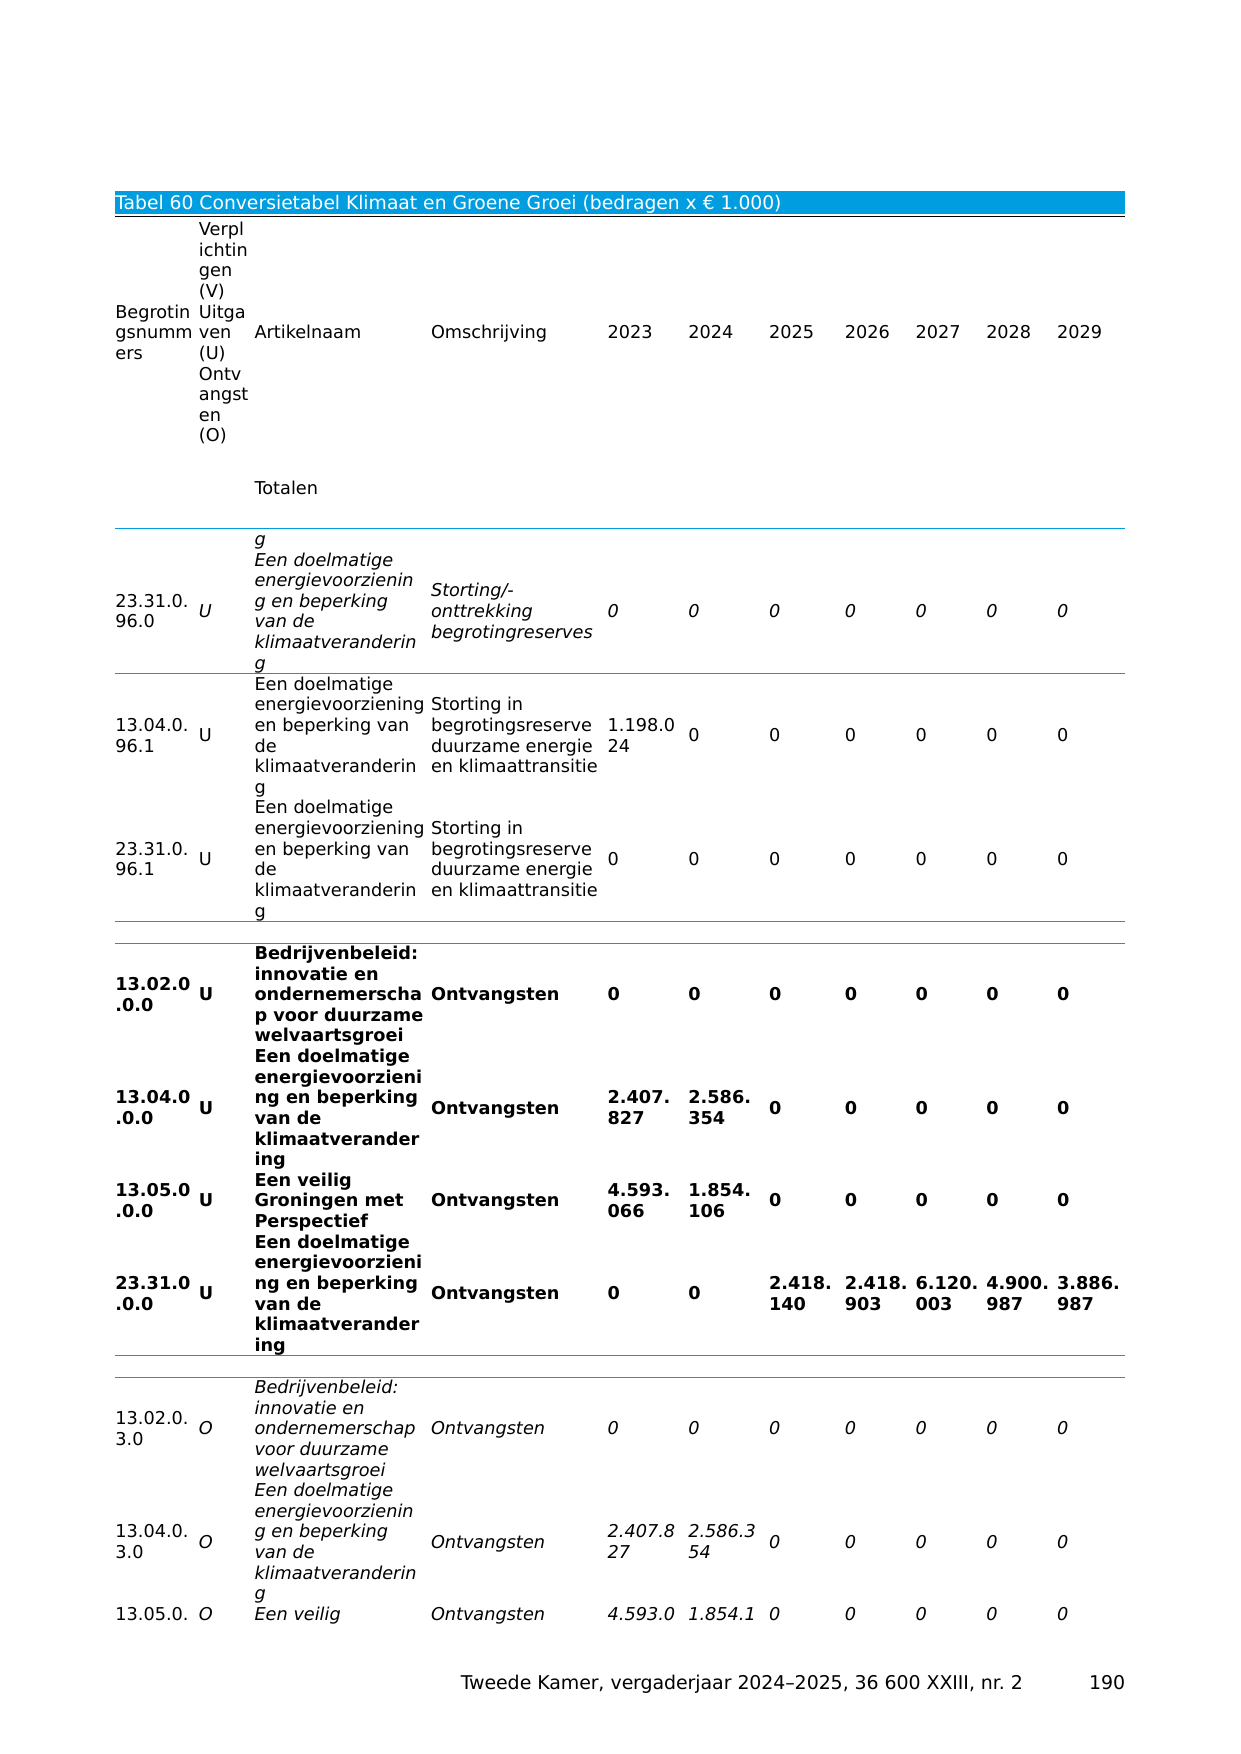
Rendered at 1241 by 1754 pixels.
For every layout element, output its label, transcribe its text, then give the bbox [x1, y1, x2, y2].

table_cell 2026 [842, 217, 912, 449]
table_cell [251, 922, 428, 942]
table_cell [983, 449, 1054, 475]
table_cell 2023 [605, 217, 685, 449]
table_cell 13.02.0.0.0 [115, 944, 196, 1046]
table_cell O [196, 1604, 251, 1624]
table_cell Een doelmatige energievoorziening en beperking van de klimaatverandering [251, 798, 428, 921]
table_cell [196, 1356, 251, 1377]
table_cell 0 [842, 798, 912, 921]
table_cell U [196, 798, 251, 921]
table_cell 0 [913, 1378, 983, 1480]
table_cell [842, 922, 912, 942]
table_cell Een doelmatige energievoorziening en beperking van de klimaatverandering [251, 550, 428, 673]
table_cell 2.586.354 [685, 1480, 766, 1604]
table_cell 0 [842, 674, 912, 797]
table_cell [115, 529, 196, 549]
table_cell 0 [913, 550, 983, 673]
table_cell 13.05.0.0.0 [115, 1170, 196, 1232]
table_cell U [196, 1232, 251, 1355]
table_cell 3.886.987 [1054, 1232, 1125, 1355]
table_cell 0 [913, 798, 983, 921]
table_cell U [196, 1170, 251, 1232]
table_cell Artikelnaam [251, 217, 428, 449]
table_cell [196, 449, 251, 475]
table_cell [251, 1356, 428, 1377]
table_cell [766, 502, 842, 528]
table_cell [115, 449, 196, 475]
table_cell 13.04.0.0.0 [115, 1046, 196, 1170]
table_cell 0 [1054, 798, 1125, 921]
table_cell [685, 529, 766, 549]
table_cell 0 [842, 550, 912, 673]
table_cell [766, 529, 842, 549]
table_cell 0 [1054, 1378, 1125, 1480]
table_cell Een doelmatige energievoorziening en beperking van de klimaatverandering [251, 1232, 428, 1355]
table_cell Verplichtingen (V) Uitgaven (U) Ontvangsten (O) [196, 217, 251, 449]
table_cell [1054, 529, 1125, 549]
table_cell [428, 1356, 604, 1377]
table_cell [1054, 502, 1125, 528]
table_cell 0 [605, 798, 685, 921]
table_cell [913, 1356, 983, 1377]
table_cell 0 [685, 1378, 766, 1480]
table_cell [983, 1356, 1054, 1377]
table_cell [842, 529, 912, 549]
table_cell [196, 529, 251, 549]
table_cell 2028 [983, 217, 1054, 449]
table_cell 0 [913, 1046, 983, 1170]
table_cell 0 [605, 1232, 685, 1355]
table_cell 1.198.024 [605, 674, 685, 797]
table_cell 0 [685, 550, 766, 673]
table_cell [196, 922, 251, 942]
table_cell Storting in begrotingsreserve duurzame energie en klimaattransitie [428, 798, 604, 921]
table_cell 0 [842, 944, 912, 1046]
table_cell 0 [983, 1170, 1054, 1232]
table_cell Ontvangsten [428, 1378, 604, 1480]
table_cell 13.04.0.3.0 [115, 1480, 196, 1604]
table_cell Een veilig [251, 1604, 428, 1624]
table_cell [685, 502, 766, 528]
table_cell [913, 449, 983, 475]
table_cell [842, 475, 912, 502]
table_cell Een doelmatige energievoorziening en beperking van de klimaatverandering [251, 674, 428, 797]
table_cell [196, 502, 251, 528]
table_cell O [196, 1378, 251, 1480]
table_cell 0 [983, 944, 1054, 1046]
table_cell 0 [1054, 944, 1125, 1046]
table_cell 4.900.987 [983, 1232, 1054, 1355]
table_cell [685, 922, 766, 942]
table_cell 0 [983, 550, 1054, 673]
table_cell [605, 922, 685, 942]
table_cell 0 [605, 944, 685, 1046]
table_cell 0 [766, 1046, 842, 1170]
table_cell 13.05.0. [115, 1604, 196, 1624]
table_cell [983, 922, 1054, 942]
table_cell [1054, 475, 1125, 502]
table_cell Storting/-onttrekking begrotingreserves [428, 550, 604, 673]
table_cell [605, 1356, 685, 1377]
table_cell [428, 449, 604, 475]
table_cell 0 [685, 1232, 766, 1355]
table_cell [766, 922, 842, 942]
table_cell Een veilig Groningen met Perspectief [251, 1170, 428, 1232]
table_cell 0 [913, 1170, 983, 1232]
table_cell [842, 449, 912, 475]
table_cell [115, 475, 196, 502]
table_cell [605, 475, 685, 502]
table_cell [1054, 1356, 1125, 1377]
table_cell [913, 475, 983, 502]
table_cell 0 [766, 1604, 842, 1624]
table_cell [983, 529, 1054, 549]
table_cell 2029 [1054, 217, 1125, 449]
table_cell Ontvangsten [428, 1046, 604, 1170]
table_cell 0 [685, 944, 766, 1046]
table_cell 0 [983, 798, 1054, 921]
table_cell 0 [766, 798, 842, 921]
table_cell [766, 1356, 842, 1377]
table_cell [685, 1356, 766, 1377]
table_cell 0 [1054, 550, 1125, 673]
table_cell [766, 475, 842, 502]
table_cell [685, 475, 766, 502]
table_cell 0 [983, 674, 1054, 797]
table_cell U [196, 550, 251, 673]
table_cell 0 [1054, 1480, 1125, 1604]
table_cell Een doelmatige energievoorziening en beperking van de klimaatverandering [251, 1480, 428, 1604]
table_cell 0 [685, 798, 766, 921]
table_cell Totalen [251, 475, 428, 502]
table_cell [1054, 449, 1125, 475]
table_cell Ontvangsten [428, 1232, 604, 1355]
table_cell Ontvangsten [428, 1480, 604, 1604]
table_cell U [196, 1046, 251, 1170]
table_cell 0 [766, 1170, 842, 1232]
table_cell [913, 529, 983, 549]
table_cell 4.593.0 [605, 1604, 685, 1624]
table_cell 0 [913, 1604, 983, 1624]
table_cell 0 [1054, 1604, 1125, 1624]
table_cell 0 [842, 1480, 912, 1604]
table_cell 4.593.066 [605, 1170, 685, 1232]
table_cell 0 [766, 944, 842, 1046]
table_cell 2.418.903 [842, 1232, 912, 1355]
table_cell 1.854.1 [685, 1604, 766, 1624]
table_cell Bedrijvenbeleid: innovatie en ondernemerschap voor duurzame welvaartsgroei [251, 1378, 428, 1480]
table_cell [251, 502, 428, 528]
table_cell [685, 449, 766, 475]
table_cell [196, 475, 251, 502]
table_cell 0 [913, 1480, 983, 1604]
table_cell 0 [605, 550, 685, 673]
table_cell 1.854.106 [685, 1170, 766, 1232]
table_cell 0 [842, 1170, 912, 1232]
table_cell Storting in begrotingsreserve duurzame energie en klimaattransitie [428, 674, 604, 797]
table_cell 13.02.0.3.0 [115, 1378, 196, 1480]
table_cell 0 [1054, 1170, 1125, 1232]
table_cell [251, 449, 428, 475]
table_cell 23.31.0.96.1 [115, 798, 196, 921]
table_cell [115, 1356, 196, 1377]
table_cell 2.586.354 [685, 1046, 766, 1170]
table_cell 2.407.827 [605, 1046, 685, 1170]
table_cell 2027 [913, 217, 983, 449]
table_cell 23.31.0.96.0 [115, 550, 196, 673]
table_cell 2.407.827 [605, 1480, 685, 1604]
table_cell Een doelmatige energievoorziening en beperking van de klimaatverandering [251, 1046, 428, 1170]
table_cell [605, 502, 685, 528]
table_cell 0 [983, 1604, 1054, 1624]
table_cell [983, 502, 1054, 528]
table_cell 0 [983, 1378, 1054, 1480]
table_cell 0 [766, 550, 842, 673]
table_cell [605, 449, 685, 475]
table_cell [766, 449, 842, 475]
table_cell Omschrijving [428, 217, 604, 449]
table_cell [913, 922, 983, 942]
table_cell [115, 502, 196, 528]
table_cell 0 [913, 944, 983, 1046]
table_cell [428, 529, 604, 549]
table_cell [913, 502, 983, 528]
table_cell 0 [983, 1480, 1054, 1604]
table_cell g [251, 529, 428, 549]
table_cell Ontvangsten [428, 1170, 604, 1232]
table_cell 0 [766, 1480, 842, 1604]
table_cell 0 [685, 674, 766, 797]
table_cell 0 [842, 1046, 912, 1170]
table_cell 6.120.003 [913, 1232, 983, 1355]
table_cell Ontvangsten [428, 1604, 604, 1624]
table_cell 0 [842, 1604, 912, 1624]
table_cell Bedrijvenbeleid: innovatie en ondernemerschap voor duurzame welvaartsgroei [251, 944, 428, 1046]
table_cell [428, 922, 604, 942]
table_cell 2025 [766, 217, 842, 449]
table_cell [428, 502, 604, 528]
table_cell 0 [1054, 674, 1125, 797]
table_cell [605, 529, 685, 549]
table_cell 2.418.140 [766, 1232, 842, 1355]
table_cell [1054, 922, 1125, 942]
table_cell U [196, 674, 251, 797]
table_cell 0 [842, 1378, 912, 1480]
table_cell [842, 1356, 912, 1377]
table_cell [842, 502, 912, 528]
table_cell 23.31.0.0.0 [115, 1232, 196, 1355]
table_cell 0 [983, 1046, 1054, 1170]
table_cell 0 [913, 674, 983, 797]
table_cell 0 [766, 674, 842, 797]
table_cell 0 [766, 1378, 842, 1480]
table_cell 13.04.0.96.1 [115, 674, 196, 797]
table_cell [428, 475, 604, 502]
table_cell Begrotingsnummers [115, 217, 196, 449]
table_cell 0 [605, 1378, 685, 1480]
table_cell 0 [1054, 1046, 1125, 1170]
table_cell Ontvangsten [428, 944, 604, 1046]
table_cell U [196, 944, 251, 1046]
table_cell 2024 [685, 217, 766, 449]
table_cell [115, 922, 196, 942]
table_cell O [196, 1480, 251, 1604]
table_cell [983, 475, 1054, 502]
